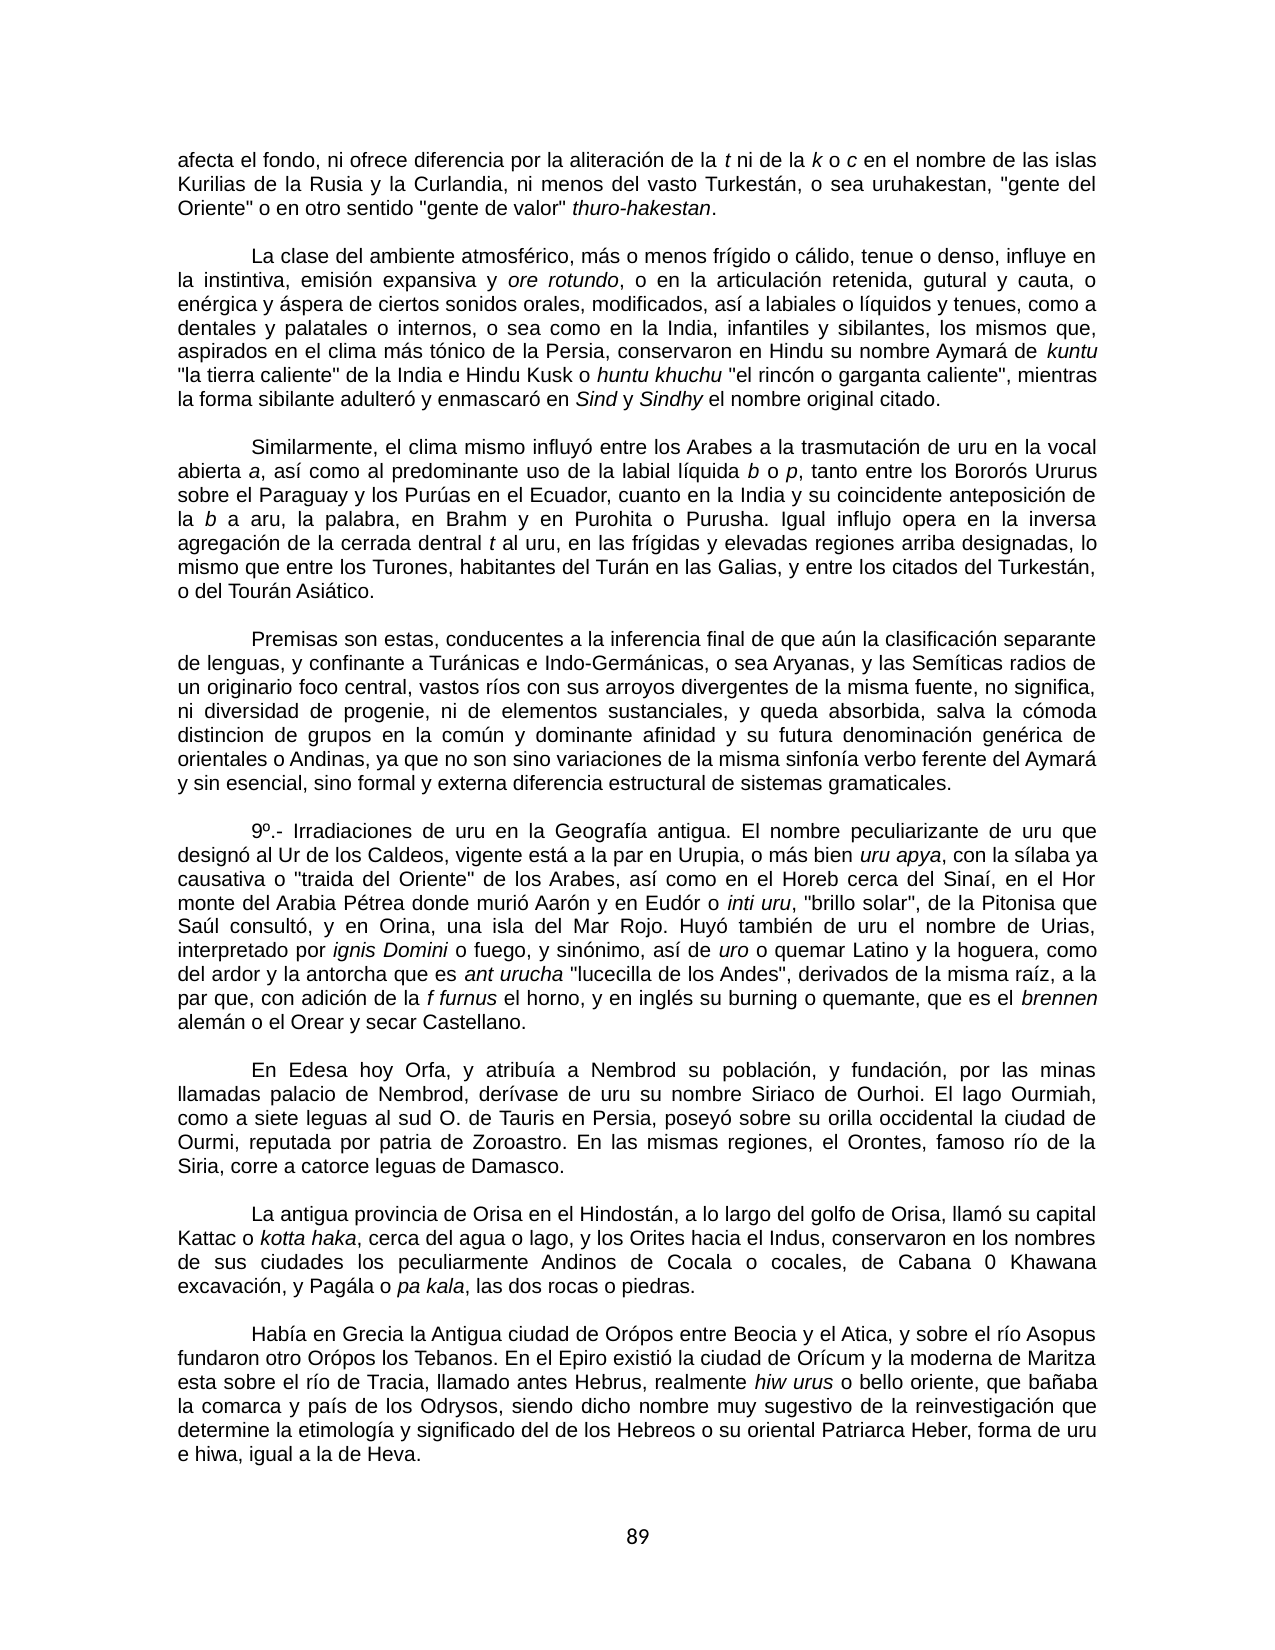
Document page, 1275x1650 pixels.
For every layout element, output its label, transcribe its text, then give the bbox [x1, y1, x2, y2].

text La clase del ambiente atmosférico, más o menos frígido o cálido, tenue o denso, influye en la instintiva, emisión expansiva y ore rotundo, o en la articulación retenida, gutural y cauta, o enérgica y áspera de ciertos sonidos orales, modificados, así a labiales o líquidos y tenues, como a dentales y palatales o internos, o sea como en la India, infantiles y sibilantes, los mismos que, aspirados en el clima más tónico de la Persia, conservaron en Hindu su nombre Aymará de kuntu "la tierra caliente" de la India e Hindu Kusk o huntu khuchu "el rincón o garganta caliente", mientras la forma sibilante adulteró y enmascaró en Sind y Sindhy el nombre original citado. [177, 243, 1098, 411]
text afecta el fondo, ni ofrece diferencia por la aliteración de la t ni de la k o c en el nombre de las islas Kurilias de la Rusia y la Curlandia, ni menos del vasto Turkestán, o sea uruhakestan, "gente del Oriente" o en otro sentido "gente de valor" thuro-hakestan. [177, 148, 1098, 219]
text La antigua provincia de Orisa en el Hindostán, a lo largo del golfo de Orisa, llamó su capital Kattac o kotta haka, cerca del agua o lago, y los Orites hacia el Indus, conservaron en los nombres de sus ciudades los peculiarmente Andinos de Cocala o cocales, de Cabana 0 Khawana excavación, y Pagála o pa kala, las dos rocas o piedras. [177, 1202, 1098, 1298]
text 9º.- Irradiaciones de uru en la Geografía antigua. El nombre peculiarizante de uru que designó al Ur de los Caldeos, vigente está a la par en Urupia, o más bien uru apya, con la sílaba ya causativa o "traida del Oriente" de los Arabes, así como en el Horeb cerca del Sinaí, en el Hor monte del Arabia Pétrea donde murió Aarón y en Eudór o inti uru, "brillo solar", de la Pitonisa que Saúl consultó, y en Orina, una isla del Mar Rojo. Huyó también de uru el nombre de Urias, interpretado por ignis Domini o fuego, y sinónimo, así de uro o quemar Latino y la hoguera, como del ardor y la antorcha que es ant urucha "lucecilla de los Andes", derivados de la misma raíz, a la par que, con adición de la f furnus el horno, y en inglés su burning o quemante, que es el brennen alemán o el Orear y secar Castellano. [177, 818, 1098, 1034]
text Premisas son estas, conducentes a la inferencia final de que aún la clasificación separante de lenguas, y confinante a Turánicas e Indo-Germánicas, o sea Aryanas, y las Semíticas radios de un originario foco central, vastos ríos con sus arroyos divergentes de la misma fuente, no significa, ni diversidad de progenie, ni de elementos sustanciales, y queda absorbida, salva la cómoda distincion de grupos en la común y dominante afinidad y su futura denominación genérica de orientales o Andinas, ya que no son sino variaciones de la misma sinfonía verbo ferente del Aymará y sin esencial, sino formal y externa diferencia estructural de sistemas gramaticales. [177, 627, 1098, 794]
text En Edesa hoy Orfa, y atribuía a Nembrod su población, y fundación, por las minas llamadas palacio de Nembrod, derívase de uru su nombre Siriaco de Ourhoi. El lago Ourmiah, como a siete leguas al sud O. de Tauris en Persia, poseyó sobre su orilla occidental la ciudad de Ourmi, reputada por patria de Zoroastro. En las mismas regiones, el Orontes, famoso río de la Siria, corre a catorce leguas de Damasco. [177, 1058, 1098, 1178]
text Había en Grecia la Antigua ciudad de Orópos entre Beocia y el Atica, y sobre el río Asopus fundaron otro Orópos los Tebanos. En el Epiro existió la ciudad de Orícum y la moderna de Maritza esta sobre el río de Tracia, llamado antes Hebrus, realmente hiw urus o bello oriente, que bañaba la comarca y país de los Odrysos, siendo dicho nombre muy sugestivo de la reinvestigación que determine la etimología y significado del de los Hebreos o su oriental Patriarca Heber, forma de uru e hiwa, igual a la de Heva. [177, 1322, 1098, 1465]
text Similarmente, el clima mismo influyó entre los Arabes a la trasmutación de uru en la vocal abierta a, así como al predominante uso de la labial líquida b o p, tanto entre los Bororós Ururus sobre el Paraguay y los Purúas en el Ecuador, cuanto en la India y su coincidente anteposición de la b a aru, la palabra, en Brahm y en Purohita o Purusha. Igual influjo opera en la inversa agregación de la cerrada dentral t al uru, en las frígidas y elevadas regiones arriba designadas, lo mismo que entre los Turones, habitantes del Turán en las Galias, y entre los citados del Turkestán, o del Tourán Asiático. [177, 435, 1098, 603]
